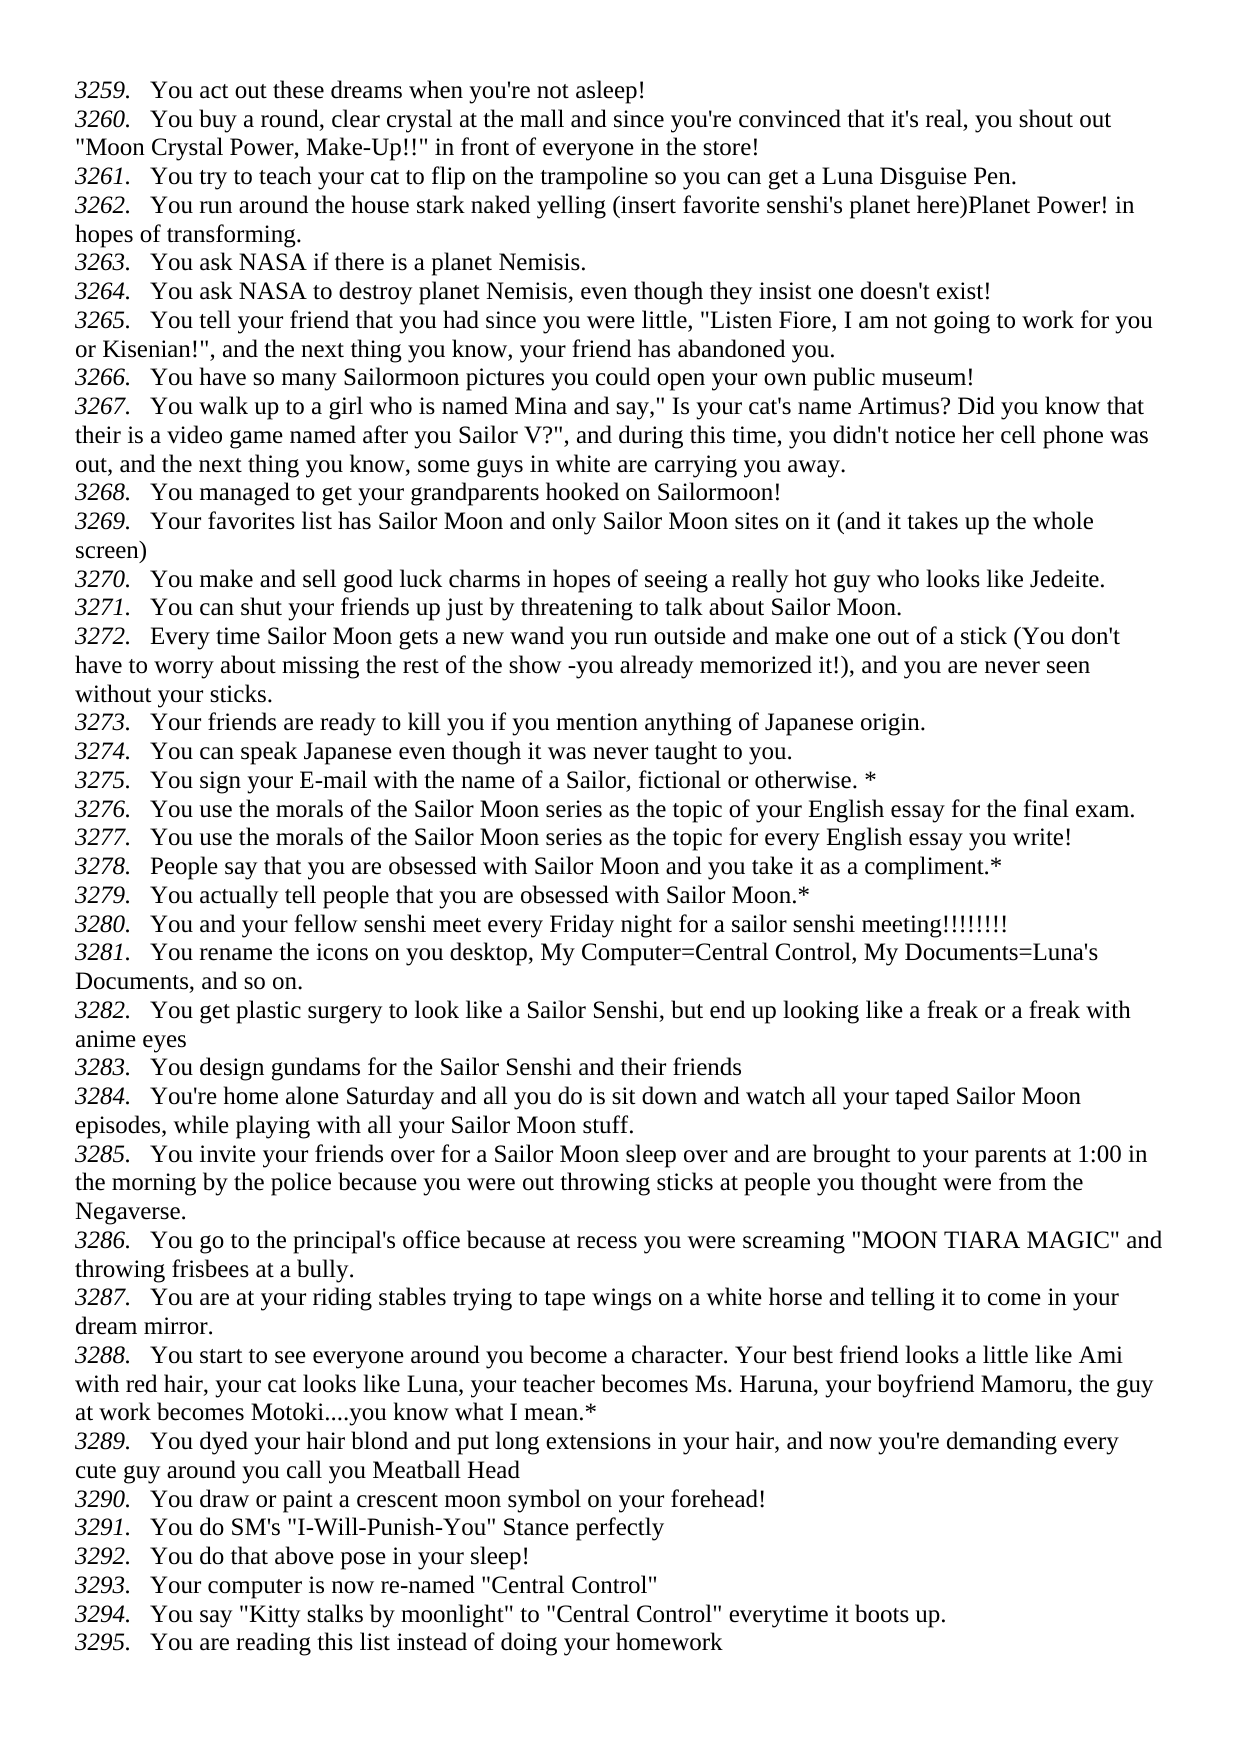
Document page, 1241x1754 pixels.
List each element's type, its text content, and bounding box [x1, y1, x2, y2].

list You buy a round, clear crystal at the mall and since you're convinced that it's real, you shout out "Moon Crystal Power, Make-Up!!" in front of everyone in the store! [75, 104, 1165, 161]
list You ask NASA if there is a planet Nemisis. [75, 247, 1165, 276]
list You go to the principal's office because at recess you were screaming "MOON TIARA MAGIC" and throwing frisbees at a bully. [75, 1225, 1165, 1282]
list You start to see everyone around you become a character. Your best friend looks a little like Ami with red hair, your cat looks like Luna, your teacher becomes Ms. Haruna, your boyfriend Mamoru, the guy at work becomes Motoki....you know what I mean.* [75, 1340, 1165, 1426]
list You try to teach your cat to flip on the trampoline so you can get a Luna Disguise Pen. [75, 161, 1165, 190]
list Your friends are ready to kill you if you mention anything of Japanese origin. [75, 707, 1165, 736]
list You can speak Japanese even though it was never taught to you. [75, 736, 1165, 765]
list You dyed your hair blond and put long extensions in your hair, and now you're demanding every cute guy around you call you Meatball Head [75, 1426, 1165, 1484]
list Every time Sailor Moon gets a new wand you run outside and make one out of a stick (You don't have to worry about missing the rest of the show -you already memorized it!), and you are never seen without your sticks. [75, 621, 1165, 707]
list You get plastic surgery to look like a Sailor Senshi, but end up looking like a freak or a freak with anime eyes [75, 995, 1165, 1052]
list You use the morals of the Sailor Moon series as the topic of your English essay for the final exam. [75, 794, 1165, 822]
list You are at your riding stables trying to tape wings on a white horse and telling it to come in your dream mirror. [75, 1282, 1165, 1340]
list You sign your E-mail with the name of a Sailor, fictional or otherwise. * [75, 765, 1165, 794]
list You walk up to a girl who is named Mina and say," Is your cat's name Artimus? Did you know that their is a video game named after you Sailor V?", and during this time, you didn't notice her cell phone was out, and the next thing you know, some guys in white are carrying you away. [75, 391, 1165, 477]
list You invite your friends over for a Sailor Moon sleep over and are brought to your parents at 1:00 in the morning by the police because you were out throwing sticks at people you thought were from the Negaverse. [75, 1139, 1165, 1225]
list You and your fellow senshi meet every Friday night for a sailor senshi meeting!!!!!!!! [75, 909, 1165, 937]
list You tell your friend that you had since you were little, "Listen Fiore, I am not going to work for you or Kisenian!", and the next thing you know, your friend has abandoned you. [75, 305, 1165, 362]
list You run around the house stark naked yelling (insert favorite senshi's planet here)Planet Power! in hopes of transforming. [75, 190, 1165, 247]
list You rename the icons on you desktop, My Computer=Central Control, My Documents=Luna's Documents, and so on. [75, 937, 1165, 995]
list You have so many Sailormoon pictures you could open your own public museum! [75, 362, 1165, 391]
list People say that you are obsessed with Sailor Moon and you take it as a compliment.* [75, 851, 1165, 880]
list You do that above pose in your sleep! [75, 1541, 1165, 1570]
list You're home alone Saturday and all you do is sit down and watch all your taped Sailor Moon episodes, while playing with all your Sailor Moon stuff. [75, 1081, 1165, 1139]
list You design gundams for the Sailor Senshi and their friends [75, 1052, 1165, 1081]
list You managed to get your grandparents hooked on Sailormoon! [75, 477, 1165, 506]
list You actually tell people that you are obsessed with Sailor Moon.* [75, 880, 1165, 909]
list You make and sell good luck charms in hopes of seeing a really hot guy who looks like Jedeite. [75, 564, 1165, 592]
list Your favorites list has Sailor Moon and only Sailor Moon sites on it (and it takes up the whole screen) [75, 506, 1165, 564]
list You can shut your friends up just by threatening to talk about Sailor Moon. [75, 592, 1165, 621]
list Your computer is now re-named "Central Control" [75, 1570, 1165, 1599]
list You act out these dreams when you're not asleep! [75, 75, 1165, 104]
list You say "Kitty stalks by moonlight" to "Central Control" everytime it boots up. [75, 1599, 1165, 1627]
list You use the morals of the Sailor Moon series as the topic for every English essay you write! [75, 822, 1165, 851]
list You are reading this list instead of doing your homework [75, 1627, 1165, 1656]
list You do SM's "I-Will-Punish-You" Stance perfectly [75, 1512, 1165, 1541]
list You ask NASA to destroy planet Nemisis, even though they insist one doesn't exist! [75, 276, 1165, 305]
list You draw or paint a crescent moon symbol on your forehead! [75, 1484, 1165, 1512]
